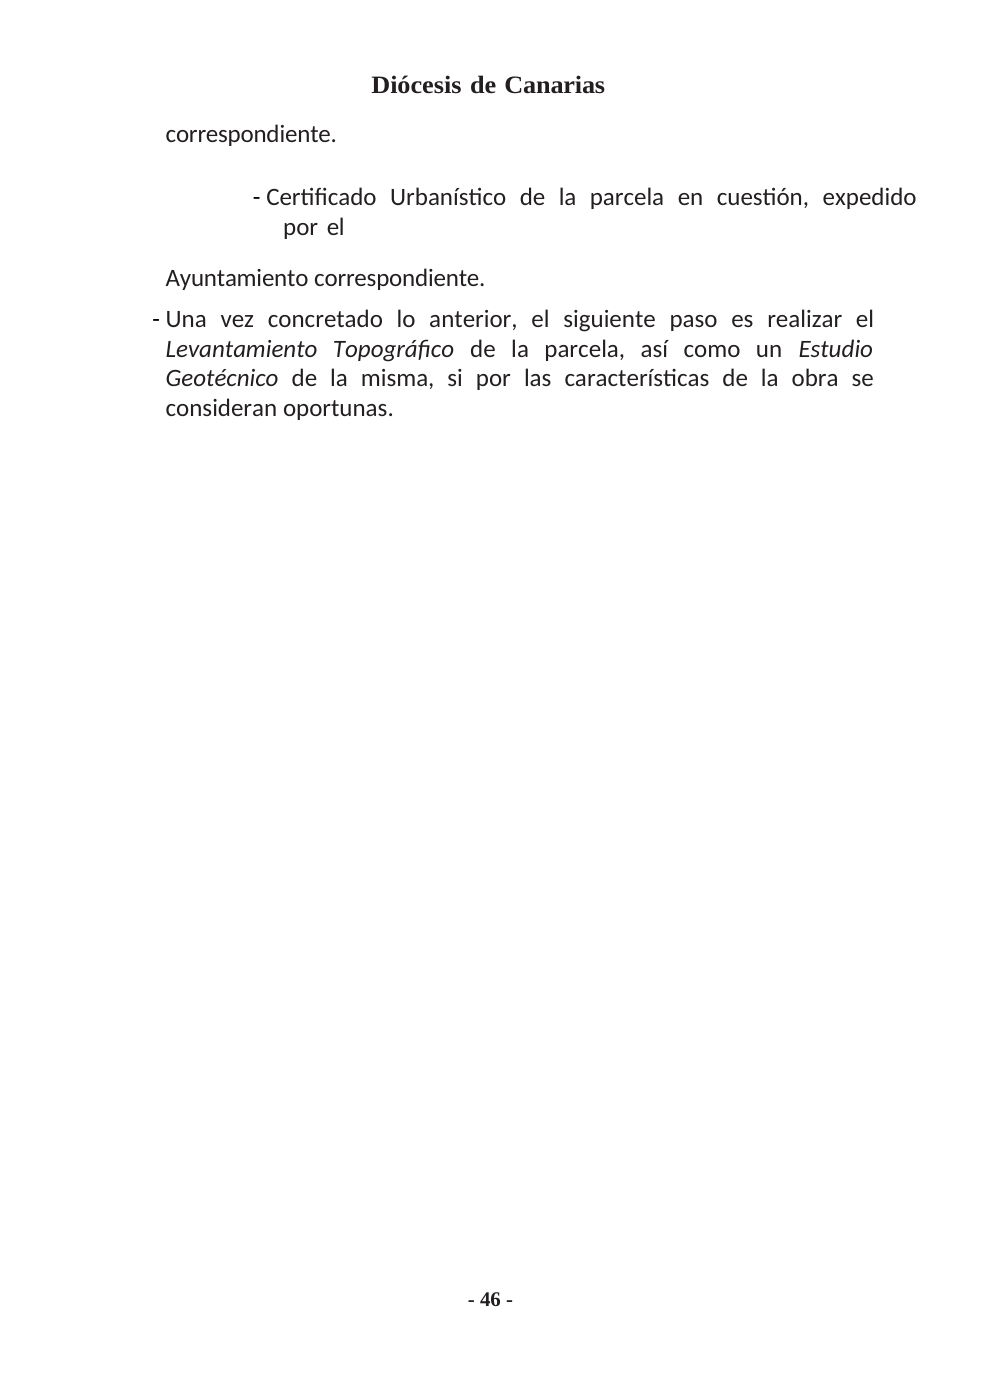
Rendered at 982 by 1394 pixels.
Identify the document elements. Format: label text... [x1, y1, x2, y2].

list correspondiente. [152, 119, 875, 148]
text Ayuntamiento correspondiente. [165, 262, 917, 292]
list Una vez concretado lo anterior, el siguiente paso es realizar el Levantamiento Topográfico de la parcela, así como un Estudio Geotécnico de la misma, si por las características de la obra se consideran oportunas. [152, 304, 875, 423]
list Certificado Urbanístico de la parcela en cuestión, expedido por el [253, 181, 917, 241]
